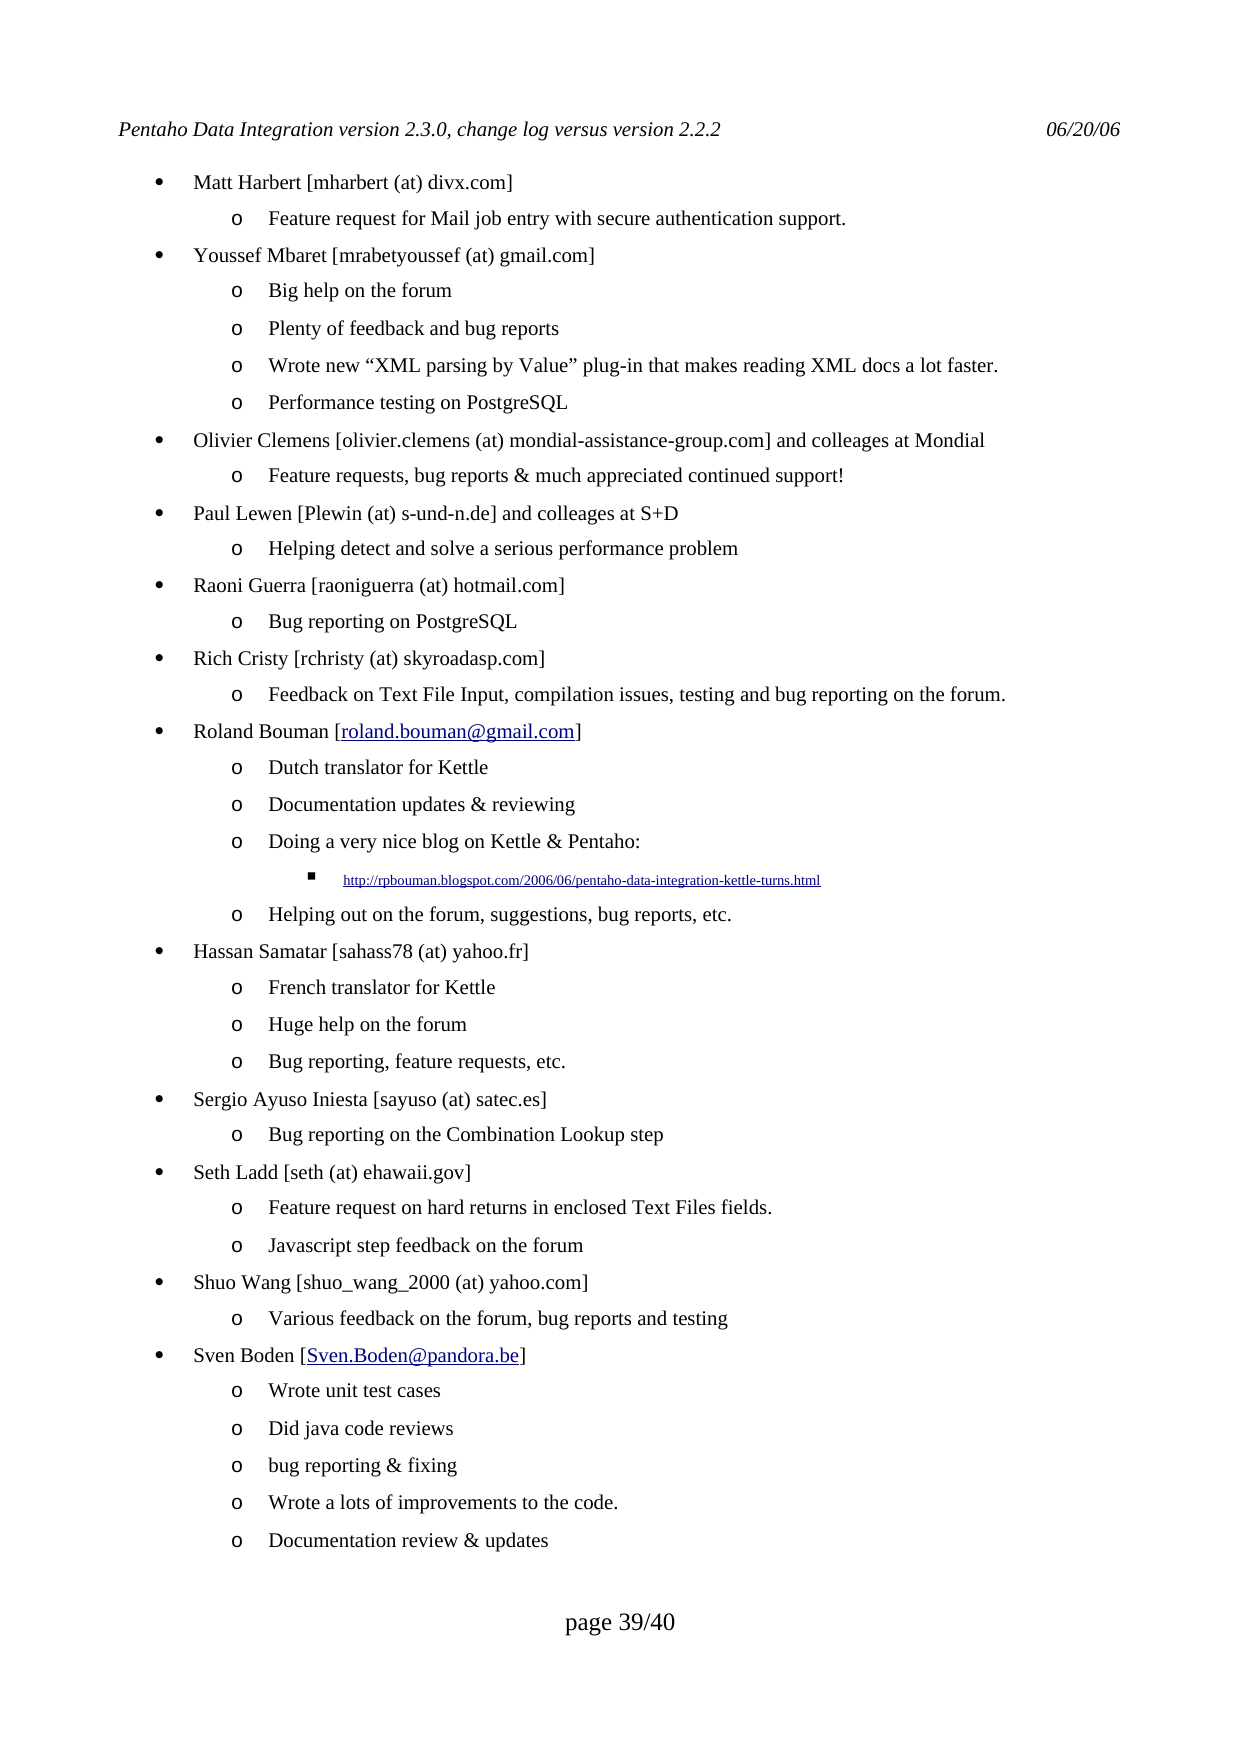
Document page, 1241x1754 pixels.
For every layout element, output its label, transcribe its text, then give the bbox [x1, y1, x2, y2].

list bug reporting & fixing [231, 1454, 1122, 1479]
list Hassan Samatar [sahass78 (at) yahoo.fr] [156, 940, 1122, 963]
list Did java code reviews [231, 1417, 1122, 1441]
list Doing a very nice blog on Kettle & Pentaho: [231, 830, 1122, 855]
list Feature requests, bug reports & much appreciated continued support! [231, 464, 1122, 489]
list http://rpbouman.blogspot.com/2006/06/pentaho-data-integration-kettle-turns.html [306, 868, 1122, 890]
list Bug reporting on PostgreSQL [231, 610, 1122, 635]
list Wrote new “XML parsing by Value” plug-in that makes reading XML docs a lot faster. [231, 354, 1122, 379]
list Matt Harbert [mharbert (at) divx.com] [156, 171, 1122, 194]
list Various feedback on the forum, bug reports and testing [231, 1306, 1122, 1331]
list Seth Ladd [seth (at) ehawaii.gov] [156, 1161, 1122, 1184]
list Bug reporting, feature requests, etc. [231, 1050, 1122, 1075]
list Performance testing on PostgreSQL [231, 391, 1122, 416]
list Big help on the forum [231, 279, 1122, 304]
list Helping out on the forum, suggestions, bug reports, etc. [231, 903, 1122, 928]
list Sergio Ayuso Iniesta [sayuso (at) satec.es] [156, 1088, 1122, 1111]
list Feature request for Mail job entry with secure authentication support. [231, 206, 1122, 231]
list Huge help on the forum [231, 1013, 1122, 1038]
list Olivier Clemens [olivier.clemens (at) mondial-assistance-group.com] and colleages at Mondial [156, 428, 1122, 452]
list Wrote unit test cases [231, 1379, 1122, 1404]
list Dutch translator for Kettle [231, 756, 1122, 781]
list Roland Bouman [roland.bouman@gmail.com] [156, 720, 1122, 743]
list Raoni Guerra [raoniguerra (at) hotmail.com] [156, 574, 1122, 597]
list Javascript step feedback on the forum [231, 1233, 1122, 1258]
list Rich Cristy [rchristy (at) skyroadasp.com] [156, 647, 1122, 670]
list Feature request on hard returns in enclosed Text Files fields. [231, 1196, 1122, 1221]
list French translator for Kettle [231, 976, 1122, 1001]
list Bug reporting on the Combination Lookup step [231, 1123, 1122, 1148]
list Plenty of feedback and bug reports [231, 317, 1122, 341]
list Helping detect and solve a serious performance problem [231, 537, 1122, 562]
list Documentation updates & reviewing [231, 793, 1122, 818]
list Feedback on Text File Input, compilation issues, testing and bug reporting on the forum. [231, 683, 1122, 708]
list Shuo Wang [shuo_wang_2000 (at) yahoo.com] [156, 1271, 1122, 1294]
list Sven Boden [Sven.Boden@pandora.be] [156, 1344, 1122, 1367]
list Wrote a lots of improvements to the code. [231, 1491, 1122, 1516]
list Documentation review & updates [231, 1528, 1122, 1553]
list Paul Lewen [Plewin (at) s-und-n.de] and colleages at S+D [156, 501, 1122, 524]
list Youssef Mbaret [mrabetyoussef (at) gmail.com] [156, 244, 1122, 267]
